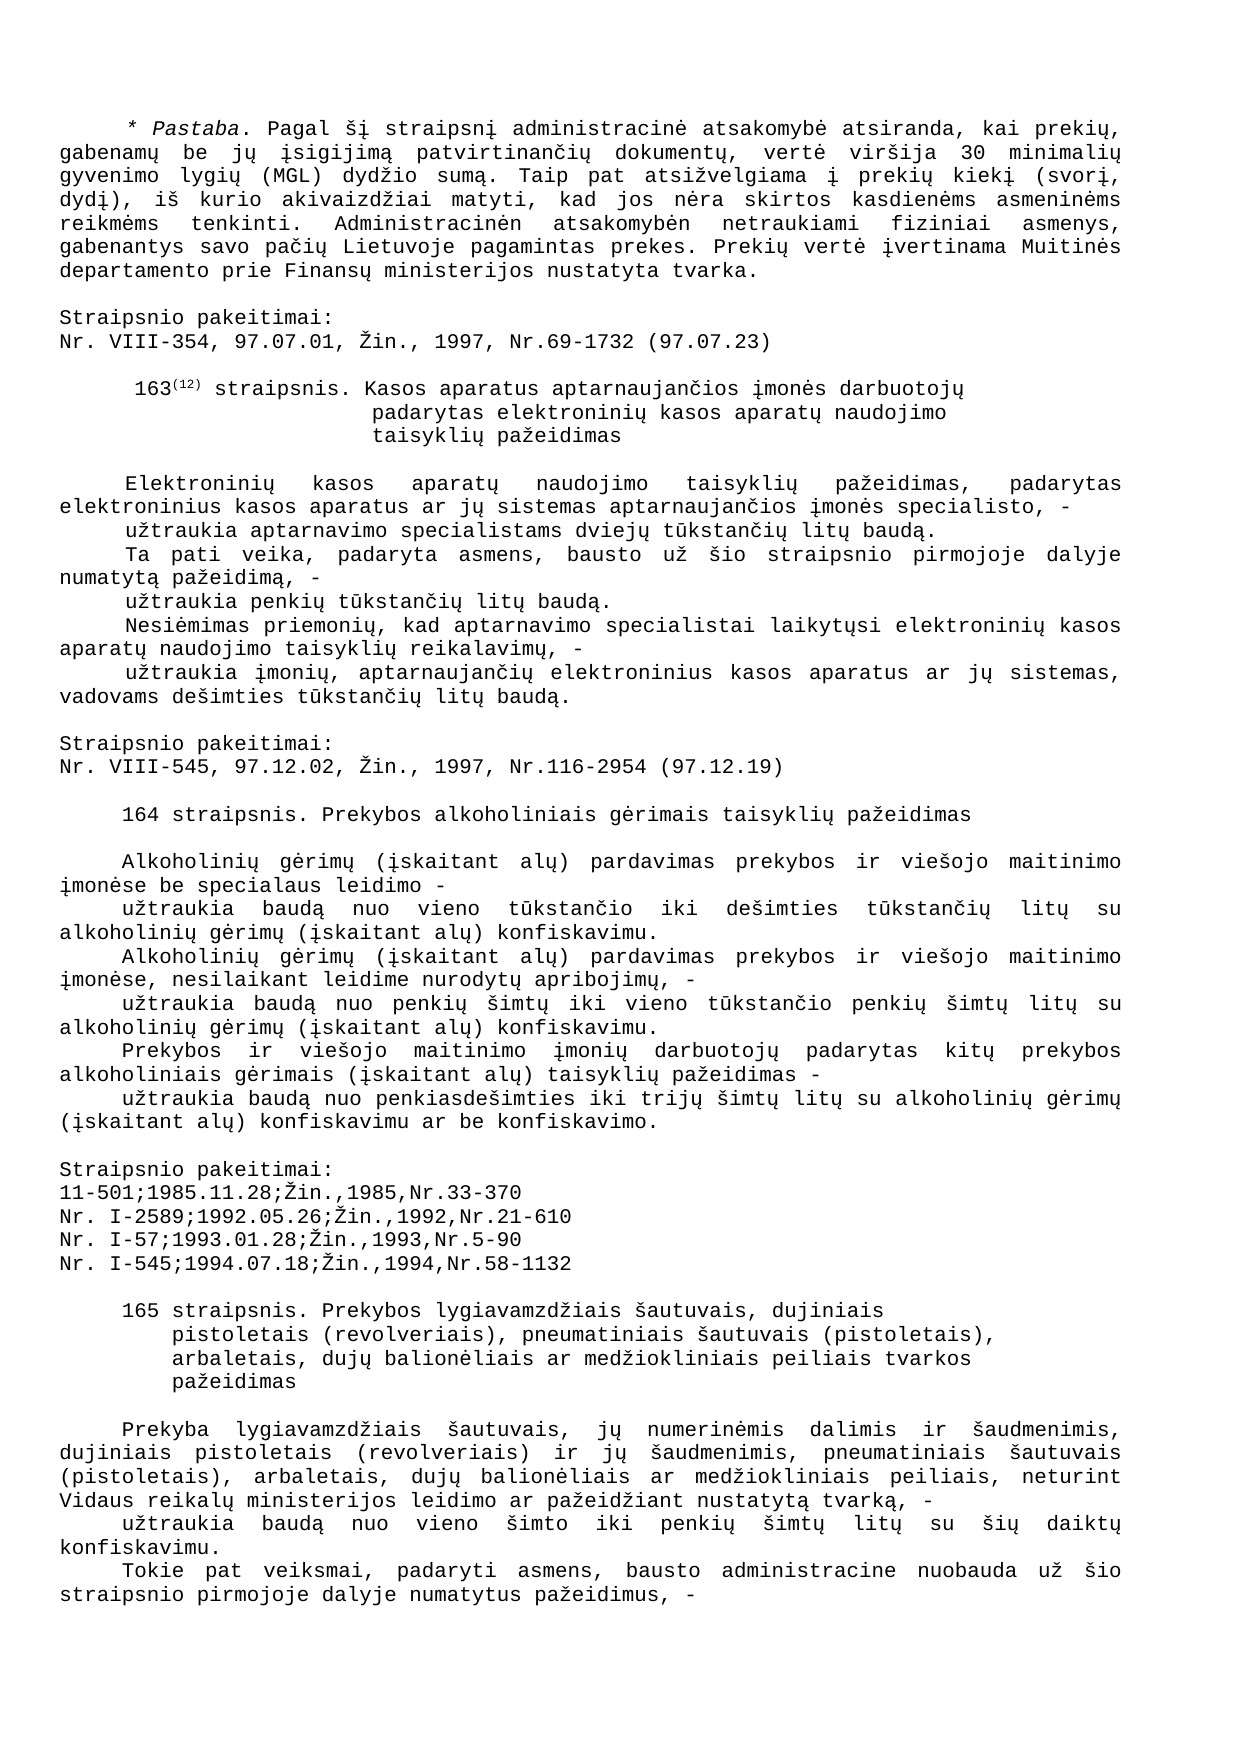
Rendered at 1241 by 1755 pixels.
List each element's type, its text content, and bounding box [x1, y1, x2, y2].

text arbaletais, dujų balionėliais ar medžiokliniais peiliais tvarkos [59, 1348, 1122, 1371]
text pistoletais (revolveriais), pneumatiniais šautuvais (pistoletais), [59, 1324, 1122, 1348]
text * Pastaba. Pagal šį straipsnį administracinė atsakomybė atsiranda, kai prekių, gabenamų be jų įsigijimą patvirtinančių dokumentų, vertė viršija 30 minimalių gyvenimo lygių (MGL) dydžio sumą. Taip pat atsižvelgiama į prekių kiekį (svorį, dydį), iš kurio akivaizdžiai matyti, kad jos nėra skirtos kasdienėms asmeninėms reikmėms tenkinti. Administracinėn atsakomybėn netraukiami fiziniai asmenys, gabenantys savo pačių Lietuvoje pagamintas prekes. Prekių vertė įvertinama Muitinės departamento prie Finansų ministerijos nustatyta tvarka. [59, 118, 1122, 284]
text Nr. VIII-354, 97.07.01, Žin., 1997, Nr.69-1732 (97.07.23) [59, 331, 1122, 354]
text Nr. VIII-545, 97.12.02, Žin., 1997, Nr.116-2954 (97.12.19) [59, 757, 1122, 780]
text užtraukia baudą nuo vieno šimto iki penkių šimtų litų su šių daiktų konfiskavimu. [59, 1513, 1122, 1561]
text 164 straipsnis. Prekybos alkoholiniais gėrimais taisyklių pažeidimas [59, 804, 1122, 827]
text Elektroninių kasos aparatų naudojimo taisyklių pažeidimas, padarytas elektroninius kasos aparatus ar jų sistemas aptarnaujančios įmonės specialisto, - [59, 473, 1122, 520]
text Alkoholinių gėrimų (įskaitant alų) pardavimas prekybos ir viešojo maitinimo įmonėse be specialaus leidimo - [59, 851, 1122, 898]
text 11-501;1985.11.28;Žin.,1985,Nr.33-370 [59, 1182, 1122, 1206]
text Straipsnio pakeitimai: [59, 307, 1122, 331]
text užtraukia aptarnavimo specialistams dviejų tūkstančių litų baudą. [59, 520, 1122, 544]
text padarytas elektroninių kasos aparatų naudojimo [134, 402, 1122, 426]
text Nesiėmimas priemonių, kad aptarnavimo specialistai laikytųsi elektroninių kasos aparatų naudojimo taisyklių reikalavimų, - [59, 615, 1122, 662]
text Nr. I-57;1993.01.28;Žin.,1993,Nr.5-90 [59, 1229, 1122, 1253]
text Prekybos ir viešojo maitinimo įmonių darbuotojų padarytas kitų prekybos alkoholiniais gėrimais (įskaitant alų) taisyklių pažeidimas - [59, 1040, 1122, 1088]
text taisyklių pažeidimas [134, 426, 1122, 449]
text užtraukia baudą nuo penkiasdešimties iki trijų šimtų litų su alkoholinių gėrimų (įskaitant alų) konfiskavimu ar be konfiskavimo. [59, 1088, 1122, 1135]
text užtraukia baudą nuo penkių šimtų iki vieno tūkstančio penkių šimtų litų su alkoholinių gėrimų (įskaitant alų) konfiskavimu. [59, 993, 1122, 1040]
text 163(12) straipsnis. Kasos aparatus aptarnaujančios įmonės darbuotojų [134, 378, 1122, 402]
text Nr. I-545;1994.07.18;Žin.,1994,Nr.58-1132 [59, 1253, 1122, 1277]
text Straipsnio pakeitimai: [59, 1158, 1122, 1182]
text Straipsnio pakeitimai: [59, 733, 1122, 757]
text Tokie pat veiksmai, padaryti asmens, bausto administracine nuobauda už šio straipsnio pirmojoje dalyje numatytus pažeidimus, - [59, 1561, 1122, 1608]
text užtraukia įmonių, aptarnaujančių elektroninius kasos aparatus ar jų sistemas, vadovams dešimties tūkstančių litų baudą. [59, 662, 1122, 709]
text 165 straipsnis. Prekybos lygiavamzdžiais šautuvais, dujiniais [59, 1300, 1122, 1324]
text Nr. I-2589;1992.05.26;Žin.,1992,Nr.21-610 [59, 1206, 1122, 1229]
text Ta pati veika, padaryta asmens, bausto už šio straipsnio pirmojoje dalyje numatytą pažeidimą, - [59, 544, 1122, 591]
text Alkoholinių gėrimų (įskaitant alų) pardavimas prekybos ir viešojo maitinimo įmonėse, nesilaikant leidime nurodytų apribojimų, - [59, 946, 1122, 993]
text pažeidimas [59, 1371, 1122, 1395]
text Prekyba lygiavamzdžiais šautuvais, jų numerinėmis dalimis ir šaudmenimis, dujiniais pistoletais (revolveriais) ir jų šaudmenimis, pneumatiniais šautuvais (pistoletais), arbaletais, dujų balionėliais ar medžiokliniais peiliais, neturint Vidaus reikalų ministerijos leidimo ar pažeidžiant nustatytą tvarką, - [59, 1419, 1122, 1513]
text užtraukia baudą nuo vieno tūkstančio iki dešimties tūkstančių litų su alkoholinių gėrimų (įskaitant alų) konfiskavimu. [59, 898, 1122, 946]
text užtraukia penkių tūkstančių litų baudą. [59, 591, 1122, 615]
